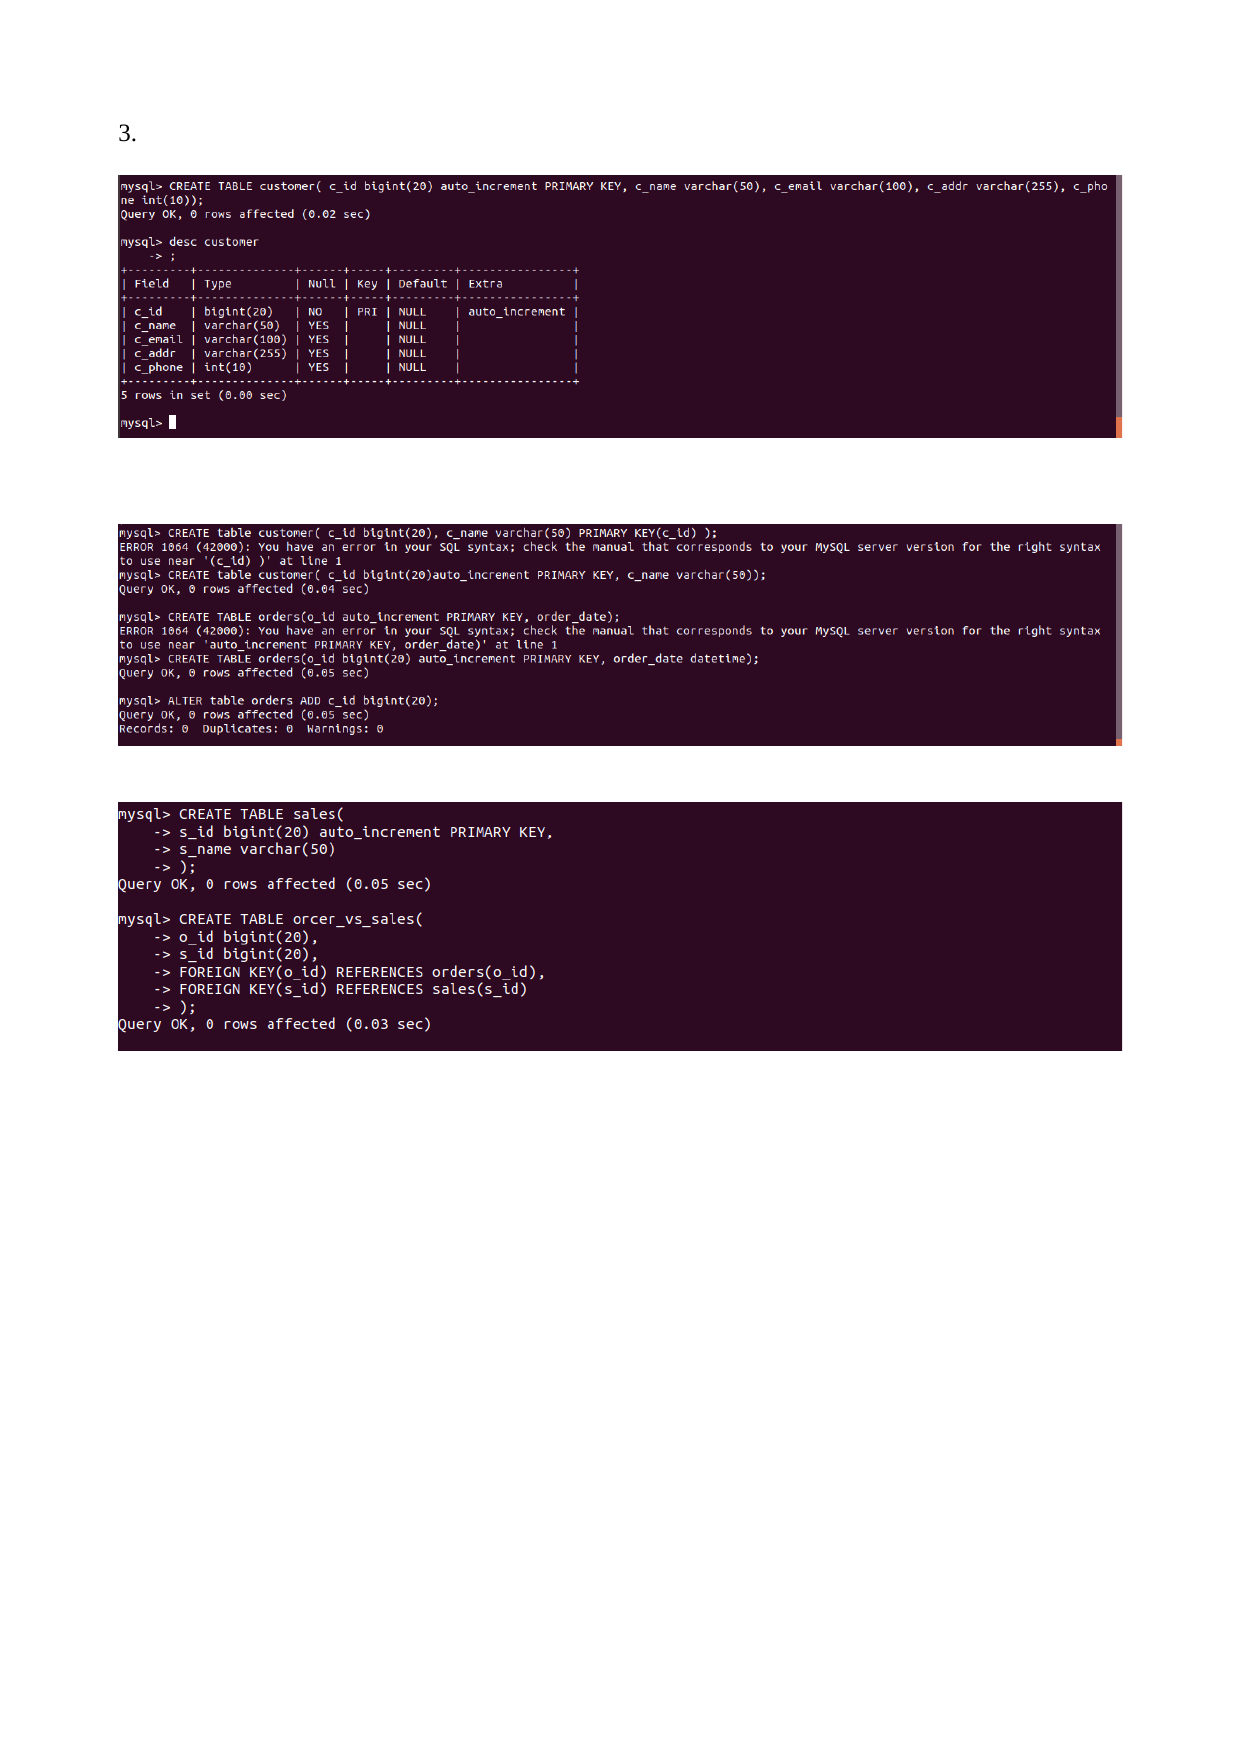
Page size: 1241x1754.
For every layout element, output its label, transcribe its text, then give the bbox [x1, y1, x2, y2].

picture [118, 175, 1123, 438]
picture [118, 802, 1123, 1051]
picture [118, 524, 1123, 746]
text 3. [118, 118, 1122, 147]
